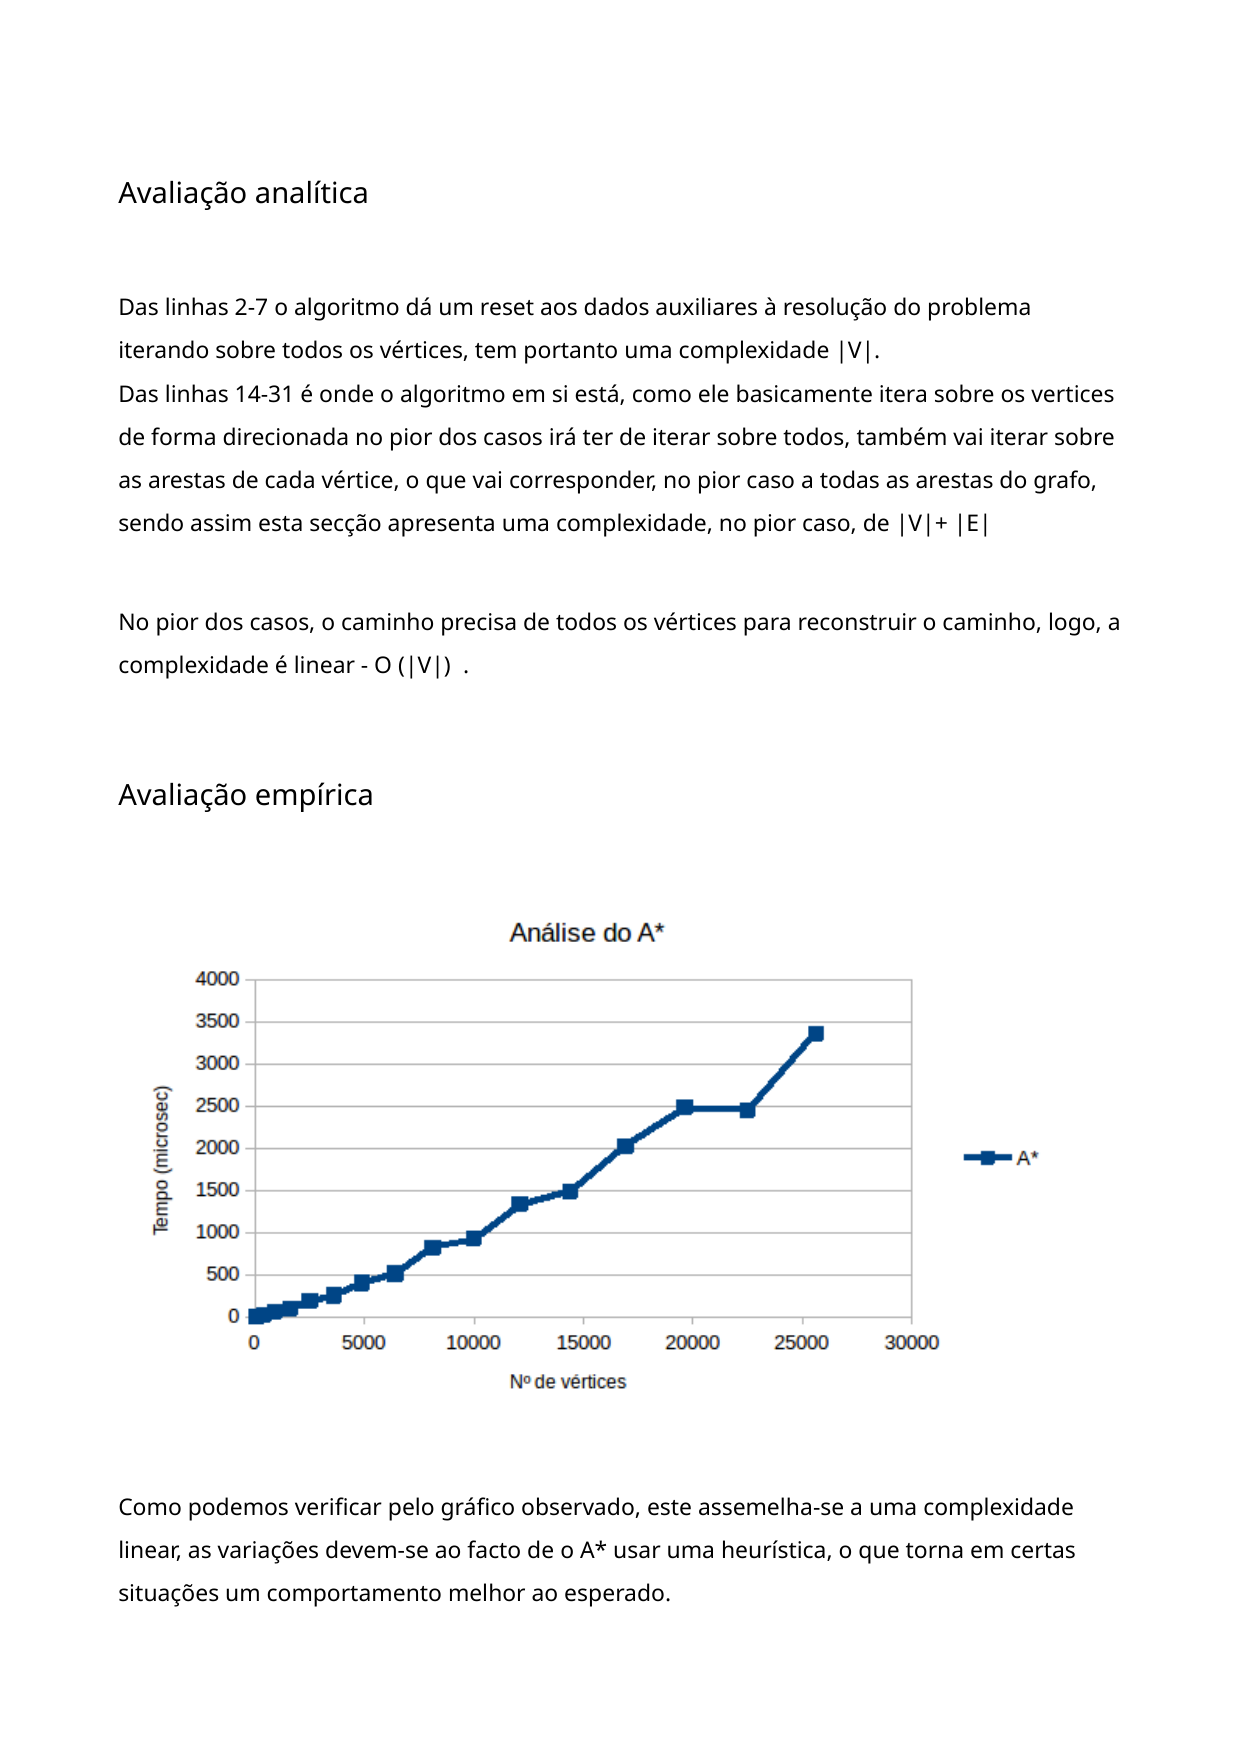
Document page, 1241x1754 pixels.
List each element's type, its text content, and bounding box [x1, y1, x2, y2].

text Das linhas 14-31 é onde o algoritmo em si está, como ele basicamente itera sobre os vertices de forma direcionada no pior dos casos irá ter de iterar sobre todos, também vai iterar sobre as arestas de cada vértice, o que vai corresponder, no pior caso a todas as arestas do grafo, sendo assim esta secção apresenta uma complexidade, no pior caso, de |V|+ |E| [118, 377, 1122, 538]
subtitle Avaliação empírica [118, 774, 1122, 814]
text Como podemos verificar pelo gráfico observado, este assemelha-se a uma complexidade linear, as variações devem-se ao facto de o A* usar uma heurística, o que torna em certas situações um comportamento melhor ao esperado. [118, 1491, 1122, 1608]
picture [118, 892, 1059, 1423]
text No pior dos casos, o caminho precisa de todos os vértices para reconstruir o caminho, logo, a complexidade é linear - O (|V|) . [118, 605, 1122, 680]
subtitle Avaliação analítica [118, 118, 1122, 212]
text Das linhas 2-7 o algoritmo dá um reset aos dados auxiliares à resolução do problema iterando sobre todos os vértices, tem portanto uma complexidade |V|. [118, 291, 1122, 366]
